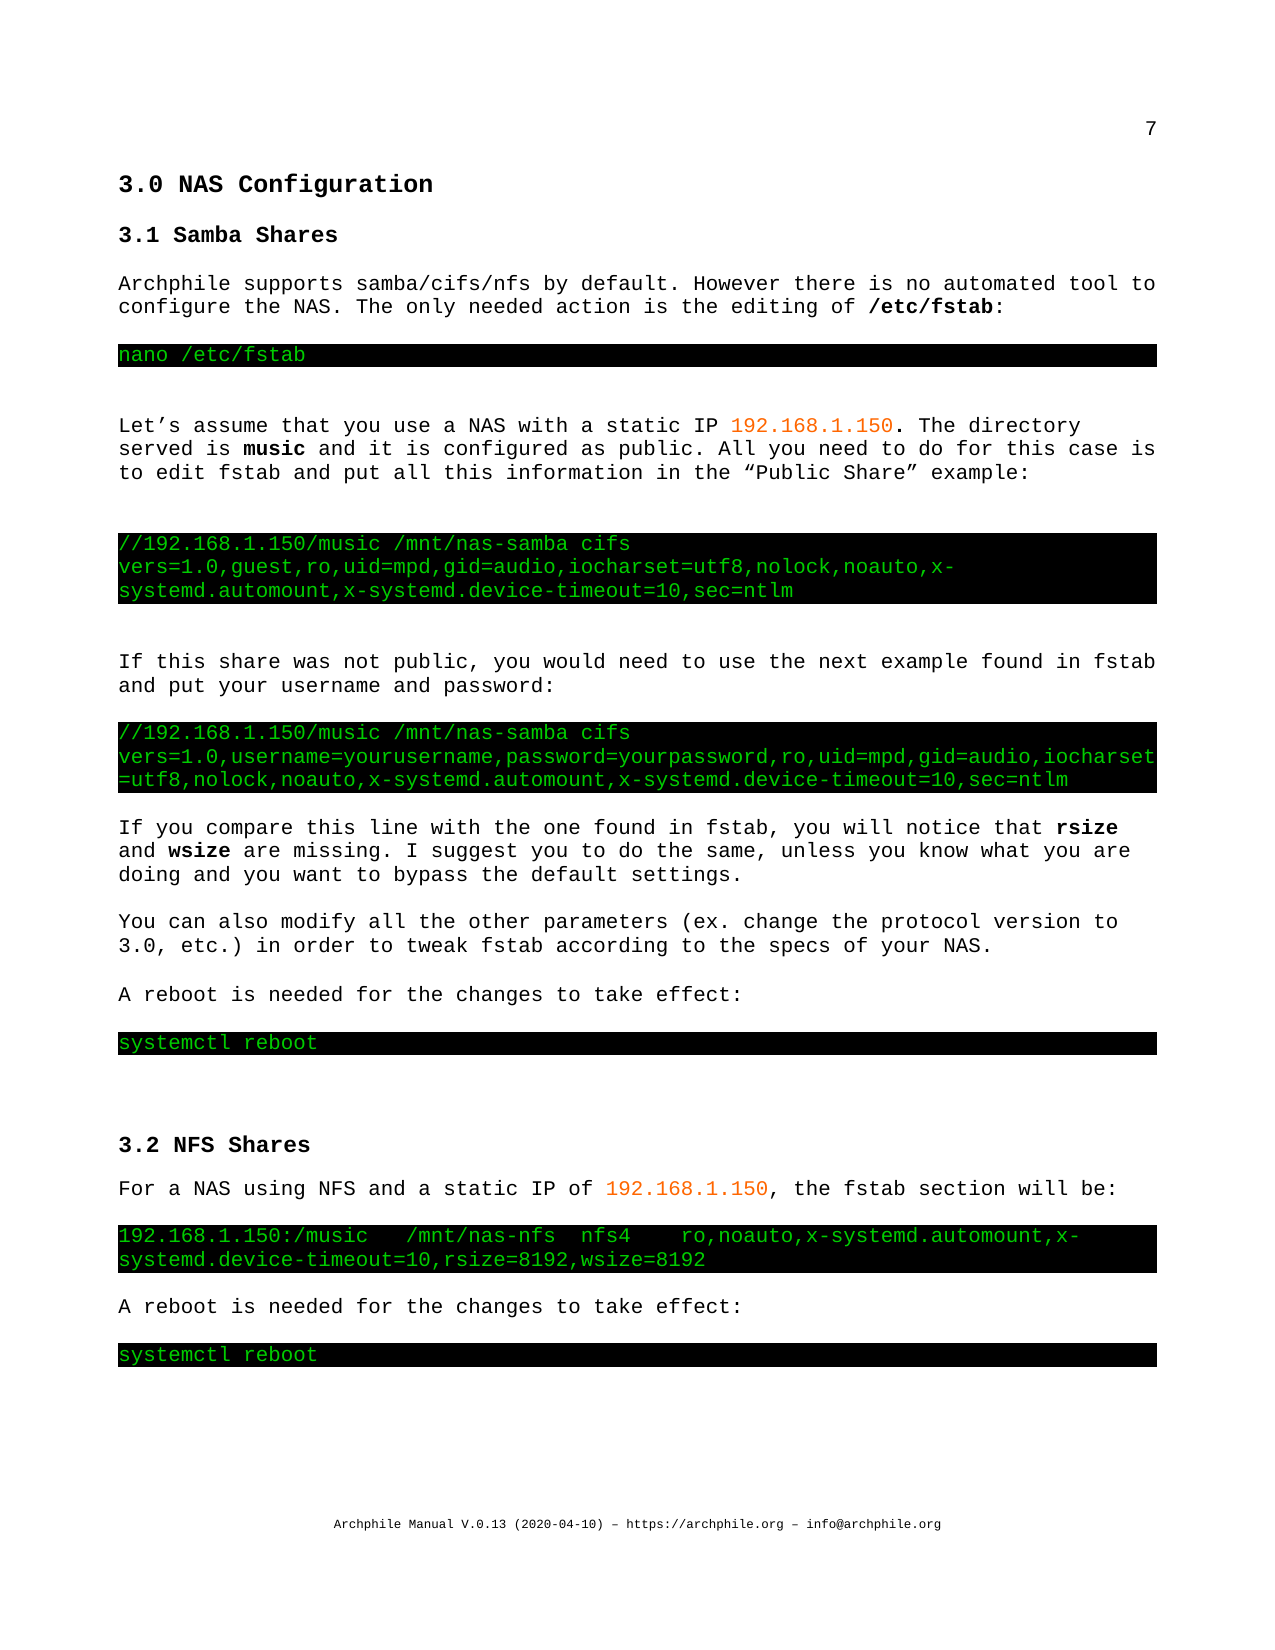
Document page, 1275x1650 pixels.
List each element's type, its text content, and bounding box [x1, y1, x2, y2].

text systemctl reboot [118, 1343, 1157, 1367]
text 3.2 NFS Shares [118, 1133, 1157, 1159]
text nano /etc/fstab [118, 344, 1157, 367]
text Let’s assume that you use a NAS with a static IP 192.168.1.150. The directory served is music and it is configured as public. All you need to do for this case is to edit fstab and put all this information in the “Public Share” example: [118, 415, 1157, 486]
text If you compare this line with the one found in fstab, you will notice that rsize and wsize are missing. I suggest you to do the same, unless you know what you are doing and you want to bypass the default settings. [118, 817, 1157, 888]
text systemctl reboot [118, 1032, 1157, 1055]
text Archphile supports samba/cifs/nfs by default. However there is no automated tool to configure the NAS. The only needed action is the editing of /etc/fstab: [118, 273, 1157, 320]
text You can also modify all the other parameters (ex. change the protocol version to 3.0, etc.) in order to tweak fstab according to the specs of your NAS. [118, 911, 1157, 958]
text //192.168.1.150/music /mnt/nas-samba cifs vers=1.0,username=yourusername,password=yourpassword,ro,uid=mpd,gid=audio,iocharset=utf8,nolock,noauto,x-systemd.automount,x-systemd.device-timeout=10,sec=ntlm [118, 722, 1157, 793]
text 3.0 NAS Configuration [118, 171, 1157, 199]
text For a NAS using NFS and a static IP of 192.168.1.150, the fstab section will be: [118, 1178, 1157, 1202]
text A reboot is needed for the changes to take effect: [118, 984, 1157, 1008]
text A reboot is needed for the changes to take effect: [118, 1296, 1157, 1320]
text 192.168.1.150:/music /mnt/nas-nfs nfs4 ro,noauto,x-systemd.automount,x-systemd.device-timeout=10,rsize=8192,wsize=8192 [118, 1225, 1157, 1273]
text //192.168.1.150/music /mnt/nas-samba cifs vers=1.0,guest,ro,uid=mpd,gid=audio,iocharset=utf8,nolock,noauto,x-systemd.automount,x-systemd.device-timeout=10,sec=ntlm [118, 533, 1157, 604]
text If this share was not public, you would need to use the next example found in fstab and put your username and password: [118, 651, 1157, 698]
text 3.1 Samba Shares [118, 223, 1157, 249]
